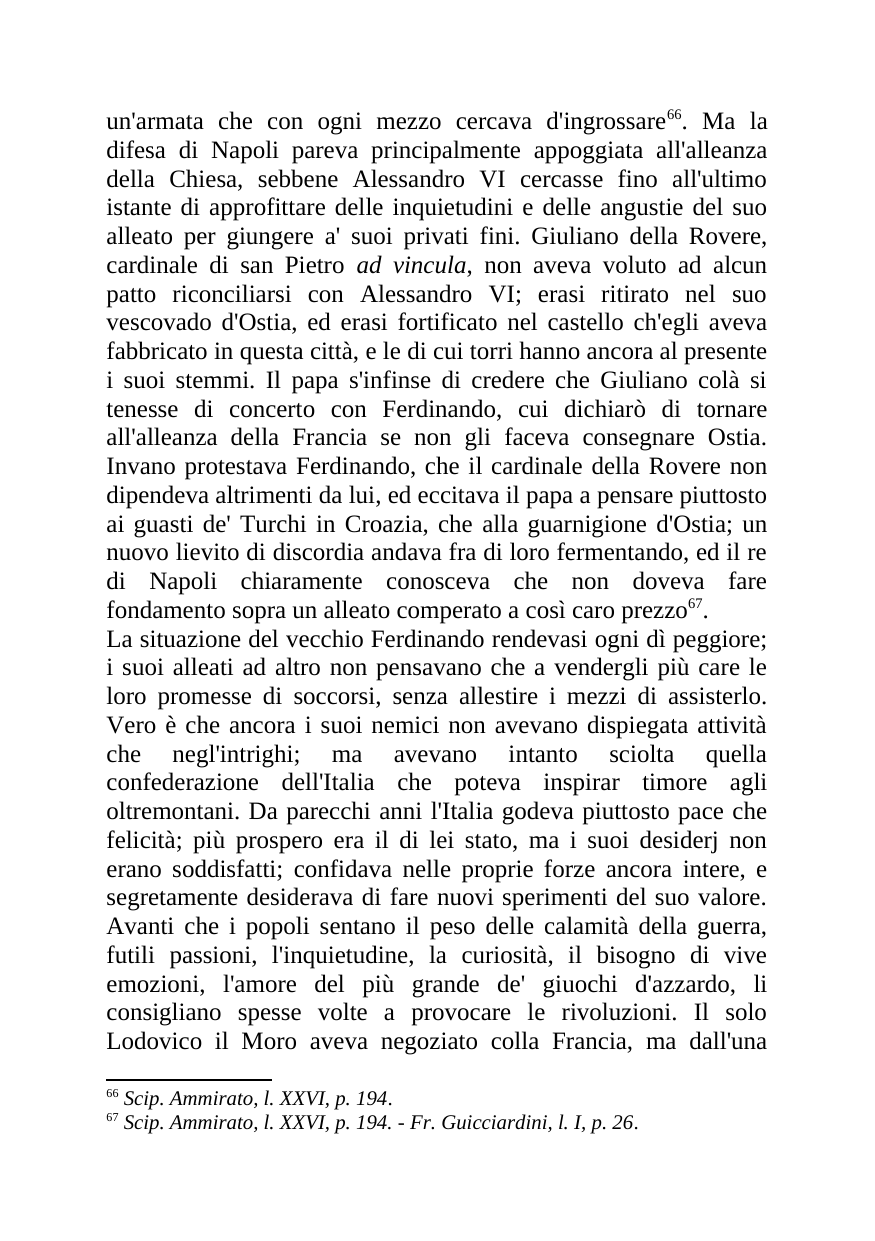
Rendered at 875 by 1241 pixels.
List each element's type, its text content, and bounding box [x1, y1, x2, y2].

text Scip. Ammirato, l. XXVI, p. 194. - Fr. Guicciardini, l. I, p. 26. [106, 1110, 768, 1134]
text un'armata che con ogni mezzo cercava d'ingrossare. Ma la difesa di Napoli pareva principalmente appoggiata all'alleanza della Chiesa, sebbene Alessandro VI cercasse fino all'ultimo istante di approfittare delle inquietudini e delle angustie del suo alleato per giungere a' suoi privati fini. Giuliano della Rovere, cardinale di san Pietro ad vincula, non aveva voluto ad alcun patto riconciliarsi con Alessandro VI; erasi ritirato nel suo vescovado d'Ostia, ed erasi fortificato nel castello ch'egli aveva fabbricato in questa città, e le di cui torri hanno ancora al presente i suoi stemmi. Il papa s'infinse di credere che Giuliano colà si tenesse di concerto con Ferdinando, cui dichiarò di tornare all'alleanza della Francia se non gli faceva consegnare Ostia. Invano protestava Ferdinando, che il cardinale della Rovere non dipendeva altrimenti da lui, ed eccitava il papa a pensare piuttosto ai guasti de' Turchi in Croazia, che alla guarnigione d'Ostia; un nuovo lievito di discordia andava fra di loro fermentando, ed il re di Napoli chiaramente conosceva che non doveva fare fondamento sopra un alleato comperato a così caro prezzo. [106, 106, 768, 624]
text Scip. Ammirato, l. XXVI, p. 194. [106, 1086, 768, 1110]
text La situazione del vecchio Ferdinando rendevasi ogni dì peggiore; i suoi alleati ad altro non pensavano che a vendergli più care le loro promesse di soccorsi, senza allestire i mezzi di assisterlo. Vero è che ancora i suoi nemici non avevano dispiegata attività che negl'intrighi; ma avevano intanto sciolta quella confederazione dell'Italia che poteva inspirar timore agli oltremontani. Da parecchi anni l'Italia godeva piuttosto pace che felicità; più prospero era il di lei stato, ma i suoi desiderj non erano soddisfatti; confidava nelle proprie forze ancora intere, e segretamente desiderava di fare nuovi sperimenti del suo valore. Avanti che i popoli sentano il peso delle calamità della guerra, futili passioni, l'inquietudine, la curiosità, il bisogno di vive emozioni, l'amore del più grande de' giuochi d'azzardo, li consigliano spesse volte a provocare le rivoluzioni. Il solo Lodovico il Moro aveva negoziato colla Francia, ma dall'una [106, 624, 768, 1055]
